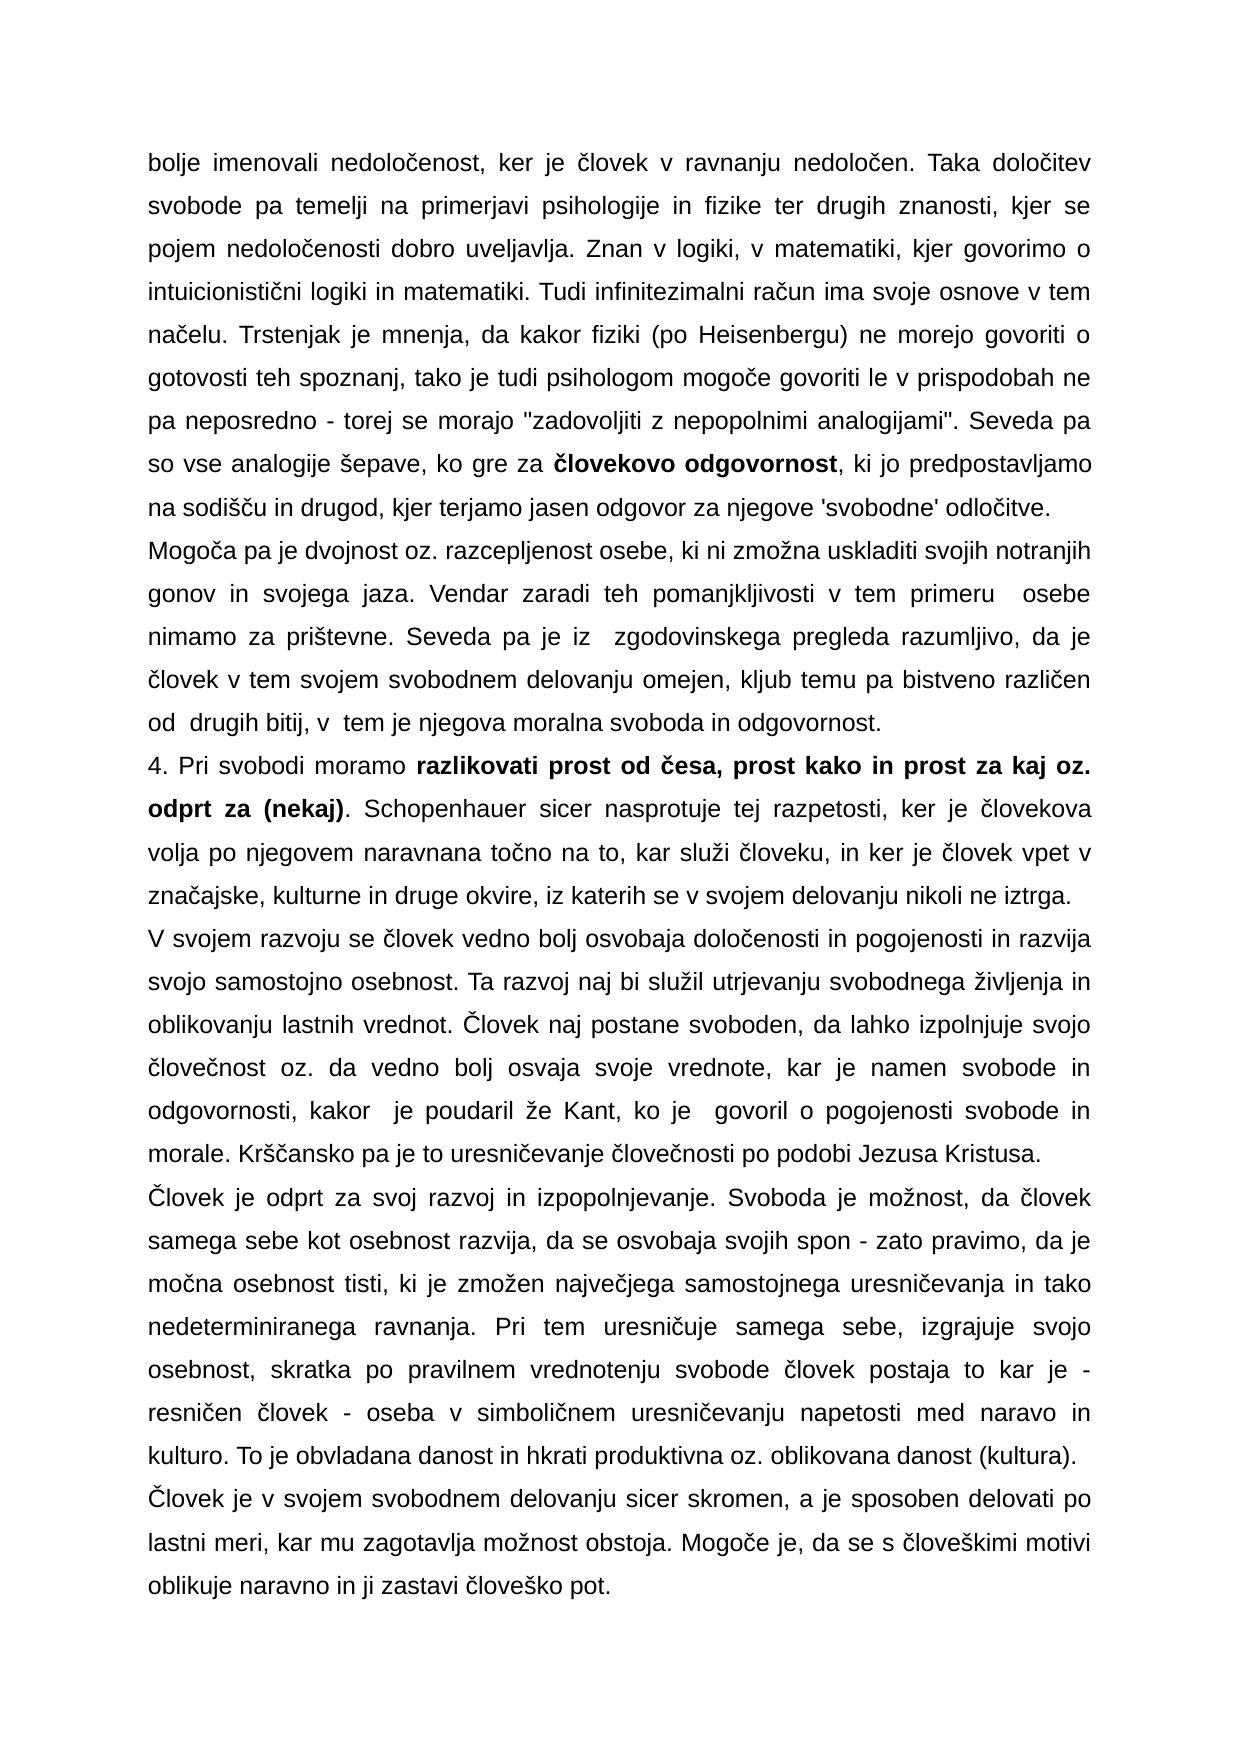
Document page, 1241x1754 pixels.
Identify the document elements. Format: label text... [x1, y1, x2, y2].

text Mogoča pa je dvojnost oz. razcepljenost osebe, ki ni zmožna uskladiti svojih notranjih gonov in svojega jaza. Vendar zaradi teh pomanjkljivosti v tem primeru osebe nimamo za prištevne. Seveda pa je iz zgodovinskega pregleda razumljivo, da je človek v tem svojem svobodnem delovanju omejen, kljub temu pa bistveno različen od drugih bitij, v tem je njegova moralna svoboda in odgovornost. [148, 536, 1093, 737]
text 4. Pri svobodi moramo razlikovati prost od česa, prost kako in prost za kaj oz. odprt za (nekaj). Schopenhauer sicer nasprotuje tej razpetosti, ker je človekova volja po njegovem naravnana točno na to, kar služi človeku, in ker je človek vpet v značajske, kulturne in druge okvire, iz katerih se v svojem delovanju nikoli ne iztrga. [148, 751, 1093, 909]
text Človek je odprt za svoj razvoj in izpopolnjevanje. Svoboda je možnost, da človek samega sebe kot osebnost razvija, da se osvobaja svojih spon - zato pravimo, da je močna osebnost tisti, ki je zmožen največjega samostojnega uresničevanja in tako nedeterminiranega ravnanja. Pri tem uresničuje samega sebe, izgrajuje svojo osebnost, skratka po pravilnem vrednotenju svobode človek postaja to kar je - resničen človek - oseba v simboličnem uresničevanju napetosti med naravo in kulturo. To je obvladana danost in hkrati produktivna oz. oblikovana danost (kultura). [148, 1183, 1093, 1470]
text bolje imenovali nedoločenost, ker je človek v ravnanju nedoločen. Taka določitev svobode pa temelji na primerjavi psihologije in fizike ter drugih znanosti, kjer se pojem nedoločenosti dobro uveljavlja. Znan v logiki, v matematiki, kjer govorimo o intuicionistični logiki in matematiki. Tudi infinitezimalni račun ima svoje osnove v tem načelu. Trstenjak je mnenja, da kakor fiziki (po Heisenbergu) ne morejo govoriti o gotovosti teh spoznanj, tako je tudi psihologom mogoče govoriti le v prispodobah ne pa neposredno - torej se morajo "zadovoljiti z nepopolnimi analogijami". Seveda pa so vse analogije šepave, ko gre za človekovo odgovornost, ki jo predpostavljamo na sodišču in drugod, kjer terjamo jasen odgovor za njegove 'svobodne' odločitve. [148, 148, 1093, 521]
text Človek je v svojem svobodnem delovanju sicer skromen, a je sposoben delovati po lastni meri, kar mu zagotavlja možnost obstoja. Mogoče je, da se s človeškimi motivi oblikuje naravno in ji zastavi človeško pot. [148, 1484, 1093, 1599]
text V svojem razvoju se človek vedno bolj osvobaja določenosti in pogojenosti in razvija svojo samostojno osebnost. Ta razvoj naj bi služil utrjevanju svobodnega življenja in oblikovanju lastnih vrednot. Človek naj postane svoboden, da lahko izpolnjuje svojo človečnost oz. da vedno bolj osvaja svoje vrednote, kar je namen svobode in odgovornosti, kakor je poudaril že Kant, ko je govoril o pogojenosti svobode in morale. Krščansko pa je to uresničevanje človečnosti po podobi Jezusa Kristusa. [148, 924, 1093, 1168]
